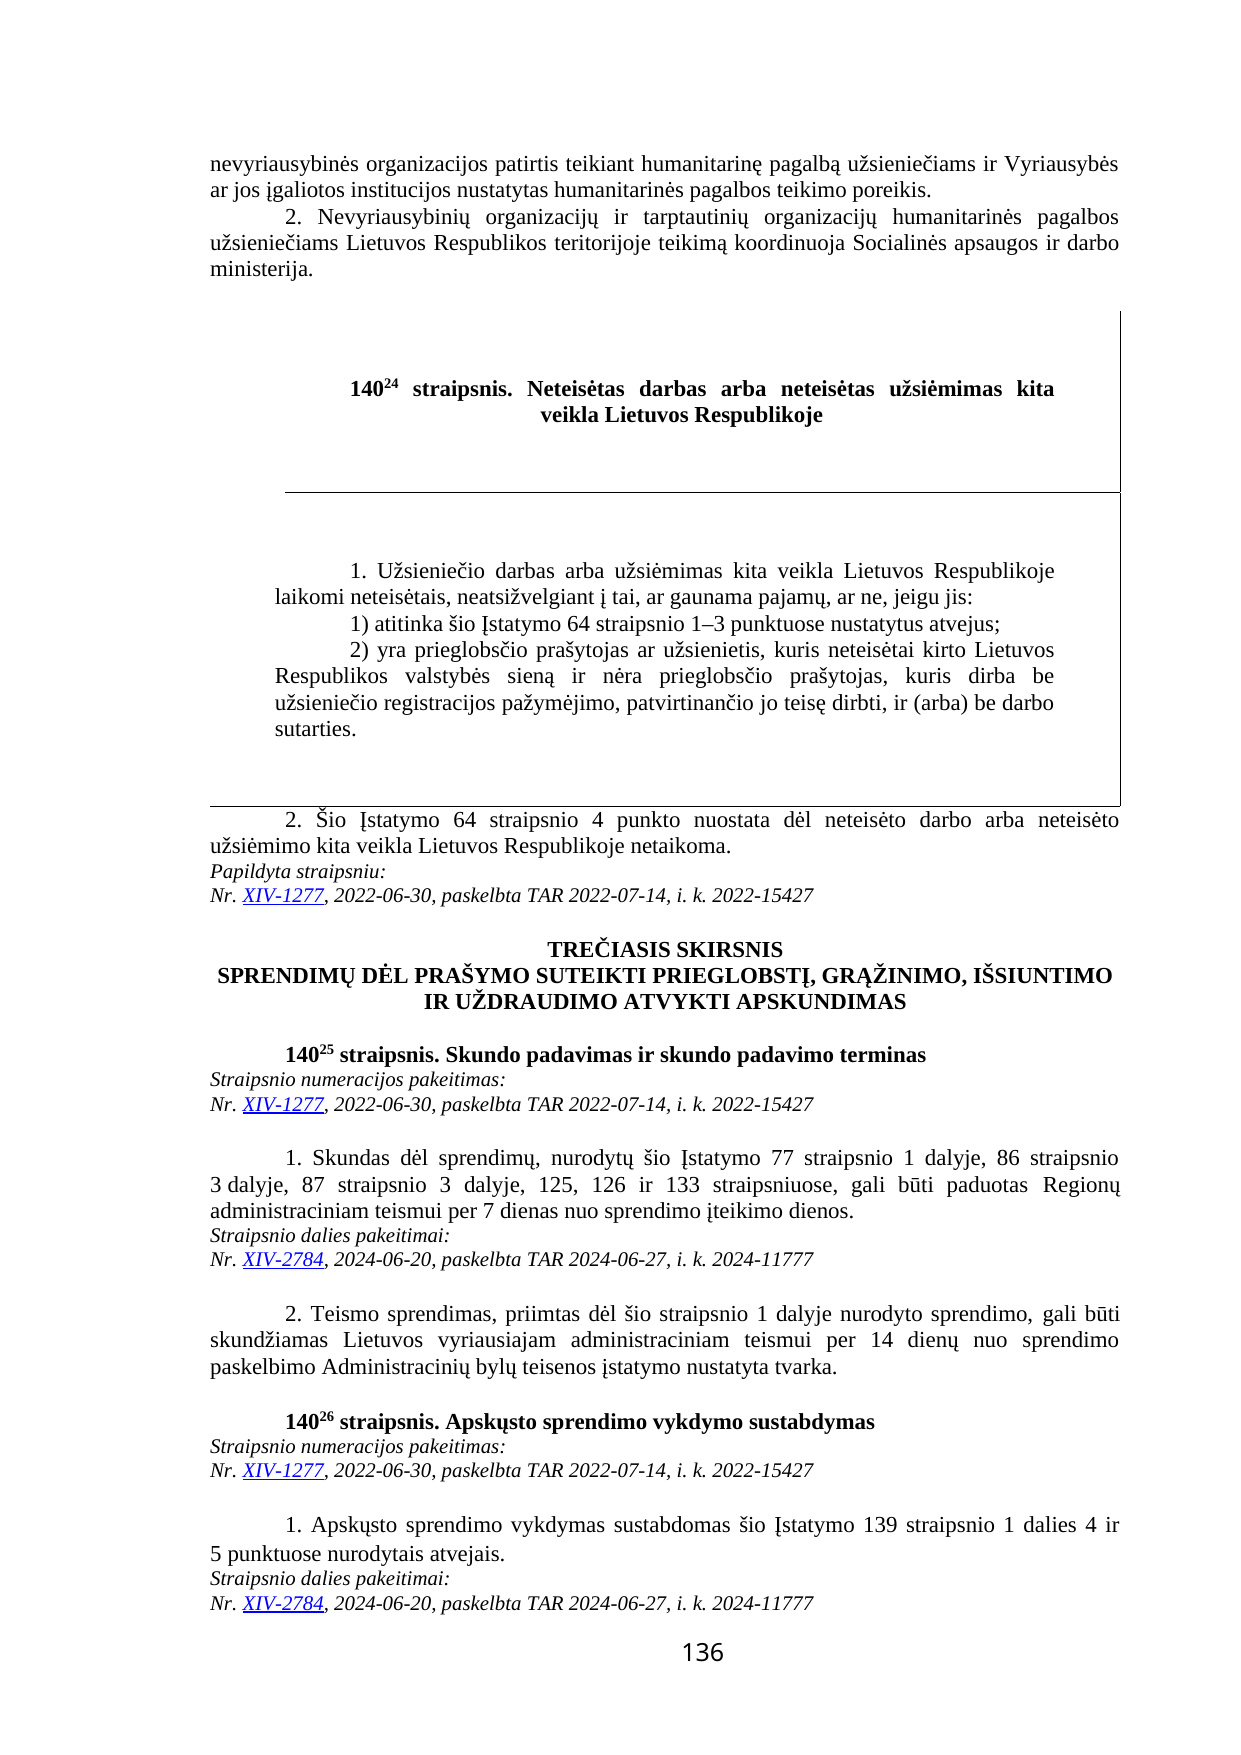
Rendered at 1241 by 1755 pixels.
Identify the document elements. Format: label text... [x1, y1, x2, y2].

text Nr. XIV-1277, 2022-06-30, paskelbta TAR 2022-07-14, i. k. 2022-15427 [210, 883, 1120, 907]
text Nr. XIV-1277, 2022-06-30, paskelbta TAR 2022-07-14, i. k. 2022-15427 [210, 1091, 1120, 1116]
text nevyriausybinės organizacijos patirtis teikiant humanitarinę pagalbą užsieniečiams ir Vyriausybės ar jos įgaliotos institucijos nustatytas humanitarinės pagalbos teikimo poreikis. [210, 150, 1120, 203]
text 1. Užsieniečio darbas arba užsiėmimas kita veikla Lietuvos Respublikoje laikomi neteisėtais, neatsižvelgiant į tai, ar gaunama pajamų, ar ne, jeigu jis: [210, 492, 1120, 610]
text Straipsnio dalies pakeitimai: [210, 1566, 1120, 1590]
text 1) atitinka šio Įstatymo 64 straipsnio 1–3 punktuose nustatytus atvejus; [210, 610, 1120, 636]
text Papildyta straipsniu: [210, 859, 1120, 883]
text 14025 straipsnis. Skundo padavimas ir skundo padavimo terminas [210, 1041, 1120, 1067]
text 1. Apskųsto sprendimo vykdymas sustabdomas šio Įstatymo 139 straipsnio 1 dalies 4 ir 5 punktuose nurodytais atvejais. [210, 1511, 1120, 1566]
text Straipsnio numeracijos pakeitimas: [210, 1434, 1120, 1458]
text Nr. XIV-2784, 2024-06-20, paskelbta TAR 2024-06-27, i. k. 2024-11777 [210, 1590, 1120, 1614]
text SPRENDIMŲ DĖL PRAŠYMO SUTEIKTI PRIEGLOBSTĮ, GRĄŽINIMO, IŠSIUNTIMO IR UŽDRAUDIMO ATVYKTI APSKUNDIMAS [210, 962, 1120, 1015]
text TREČIASIS SKIRSNIS [210, 936, 1120, 962]
text 2) yra prieglobsčio prašytojas ar užsienietis, kuris neteisėtai kirto Lietuvos Respublikos valstybės sieną ir nėra prieglobsčio prašytojas, kuris dirba be užsieniečio registracijos pažymėjimo, patvirtinančio jo teisę dirbti, ir (arba) be darbo sutarties. [210, 636, 1120, 806]
text 14026 straipsnis. Apskųsto sprendimo vykdymo sustabdymas [210, 1408, 1120, 1434]
text 2. Teismo sprendimas, priimtas dėl šio straipsnio 1 dalyje nurodyto sprendimo, gali būti skundžiamas Lietuvos vyriausiajam administraciniam teismui per 14 dienų nuo sprendimo paskelbimo Administracinių bylų teisenos įstatymo nustatyta tvarka. [210, 1300, 1120, 1379]
text 1. Skundas dėl sprendimų, nurodytų šio Įstatymo 77 straipsnio 1 dalyje, 86 straipsnio 3 dalyje, 87 straipsnio 3 dalyje, 125, 126 ir 133 straipsniuose, gali būti paduotas Regionų administraciniam teismui per 7 dienas nuo sprendimo įteikimo dienos. [210, 1144, 1120, 1223]
text 2. Nevyriausybinių organizacijų ir tarptautinių organizacijų humanitarinės pagalbos užsieniečiams Lietuvos Respublikos teritorijoje teikimą koordinuoja Socialinės apsaugos ir darbo ministerija. [210, 203, 1120, 282]
text Nr. XIV-1277, 2022-06-30, paskelbta TAR 2022-07-14, i. k. 2022-15427 [210, 1458, 1120, 1482]
text 14024 straipsnis. Neteisėtas darbas arba neteisėtas užsiėmimas kita veikla Lietuvos Respublikoje [285, 311, 1120, 492]
text Straipsnio dalies pakeitimai: [210, 1223, 1120, 1247]
text Straipsnio numeracijos pakeitimas: [210, 1067, 1120, 1091]
text Nr. XIV-2784, 2024-06-20, paskelbta TAR 2024-06-27, i. k. 2024-11777 [210, 1247, 1120, 1271]
text 2. Šio Įstatymo 64 straipsnio 4 punkto nuostata dėl neteisėto darbo arba neteisėto užsiėmimo kita veikla Lietuvos Respublikoje netaikoma. [210, 806, 1120, 859]
